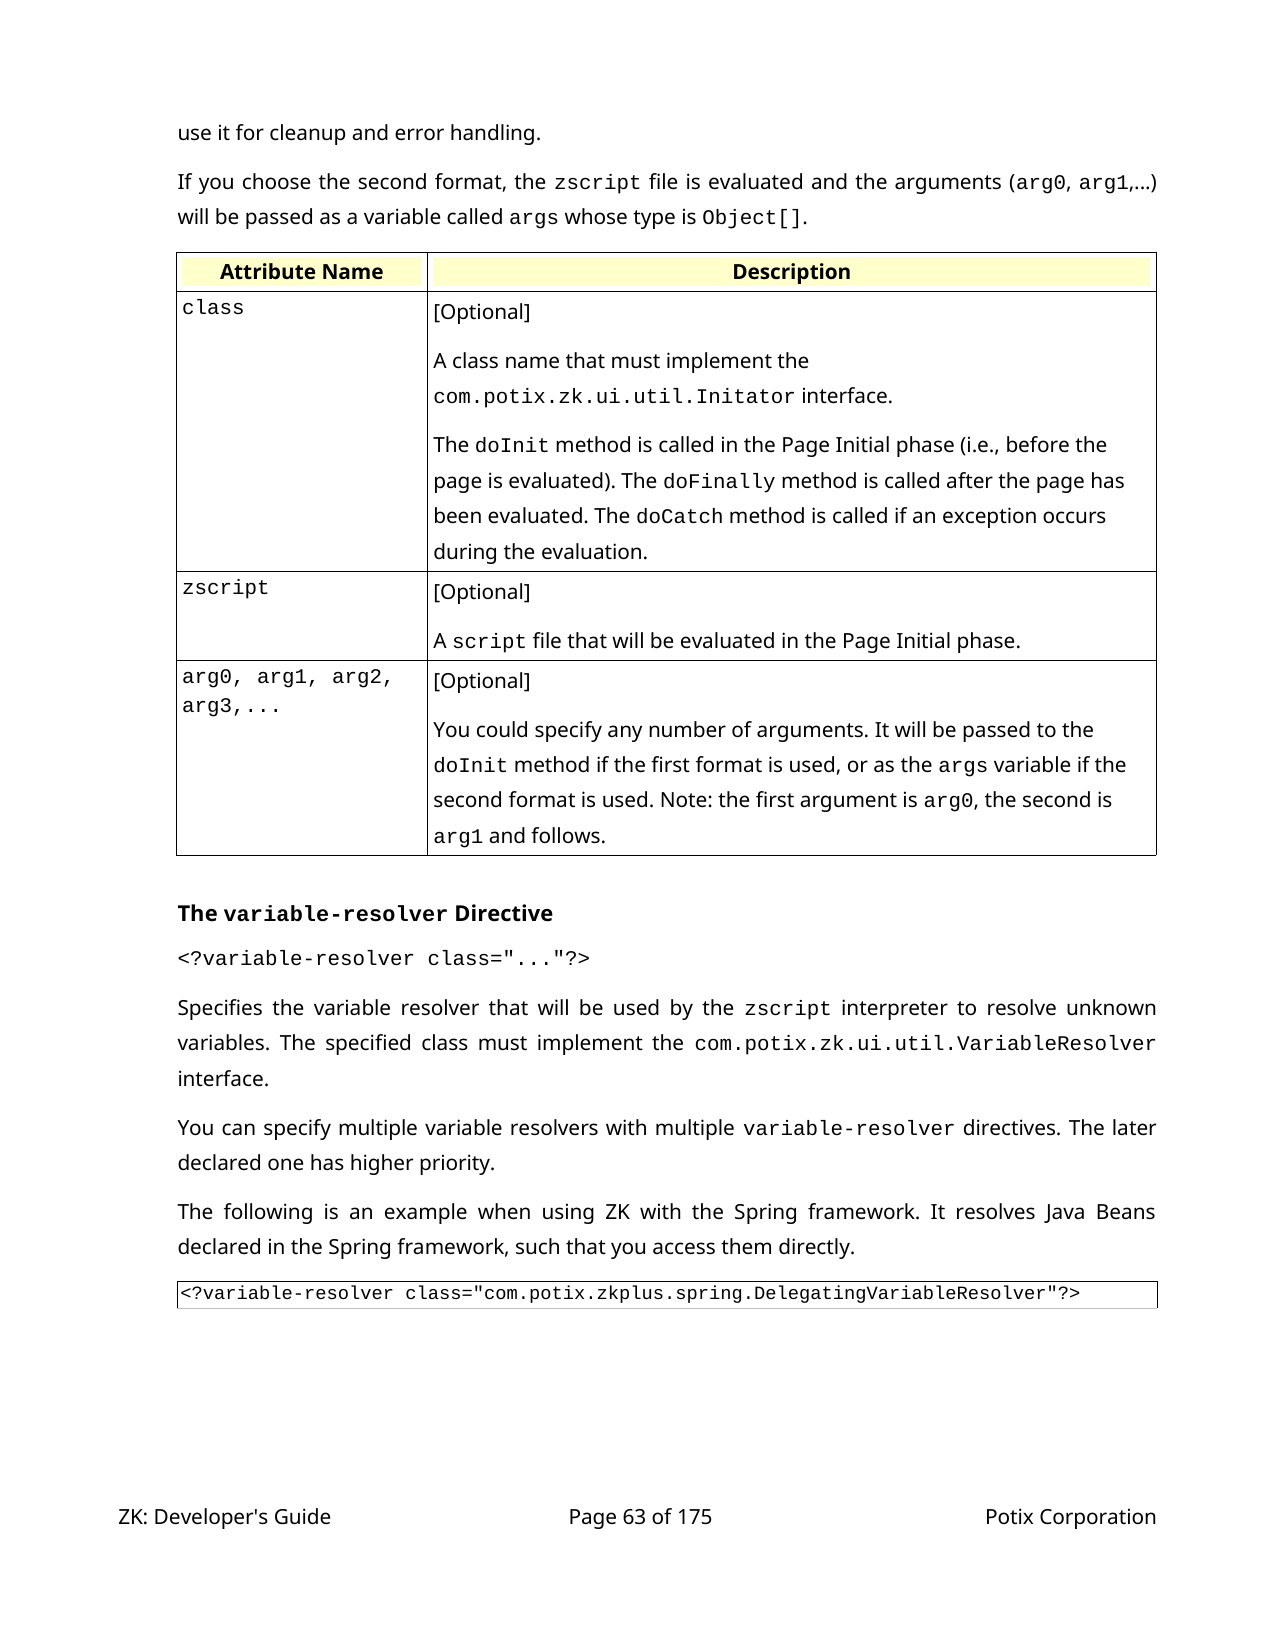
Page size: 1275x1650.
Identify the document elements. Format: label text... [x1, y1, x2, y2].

text The following is an example when using ZK with the Spring framework. It resolves Java Beans declared in the Spring framework, such that you access them directly. [177, 1197, 1157, 1260]
table_header Attribute Name [177, 253, 427, 291]
text If you choose the second format, the zscript file is evaluated and the arguments (arg0, arg1,...) will be passed as a variable called args whose type is Object[]. [177, 167, 1157, 231]
text Specifies the variable resolver that will be used by the zscript interpreter to resolve unknown variables. The specified class must implement the com.potix.zk.ui.util.VariableResolver interface. [177, 993, 1157, 1092]
text You can specify multiple variable resolvers with multiple variable-resolver directives. The later declared one has higher priority. [177, 1113, 1157, 1176]
subtitle The variable-resolver Directive [177, 898, 1157, 928]
table_cell [Optional] A class name that must implement the com.potix.zk.ui.util.Initator interface. The doInit method is called in the Page Initial phase (i.e., before the page is evaluated). The doFinally method is called after the page has been evaluated. The doCatch method is called if an exception occurs during the evaluation. [428, 292, 1156, 571]
table_cell [Optional] A script file that will be evaluated in the Page Initial phase. [428, 572, 1156, 660]
text use it for cleanup and error handling. [177, 118, 1157, 146]
table_cell class [177, 292, 427, 571]
table_cell zscript [177, 572, 427, 660]
text <?variable-resolver class="com.potix.zkplus.spring.DelegatingVariableResolver"?> [178, 1282, 1157, 1308]
text <?variable-resolver class="..."?> [177, 948, 1157, 972]
table_cell [Optional] You could specify any number of arguments. It will be passed to the doInit method if the first format is used, or as the args variable if the second format is used. Note: the first argument is arg0, the second is arg1 and follows. [428, 661, 1156, 855]
table_header Description [428, 253, 1156, 291]
table_cell arg0, arg1, arg2, arg3,... [177, 661, 427, 855]
